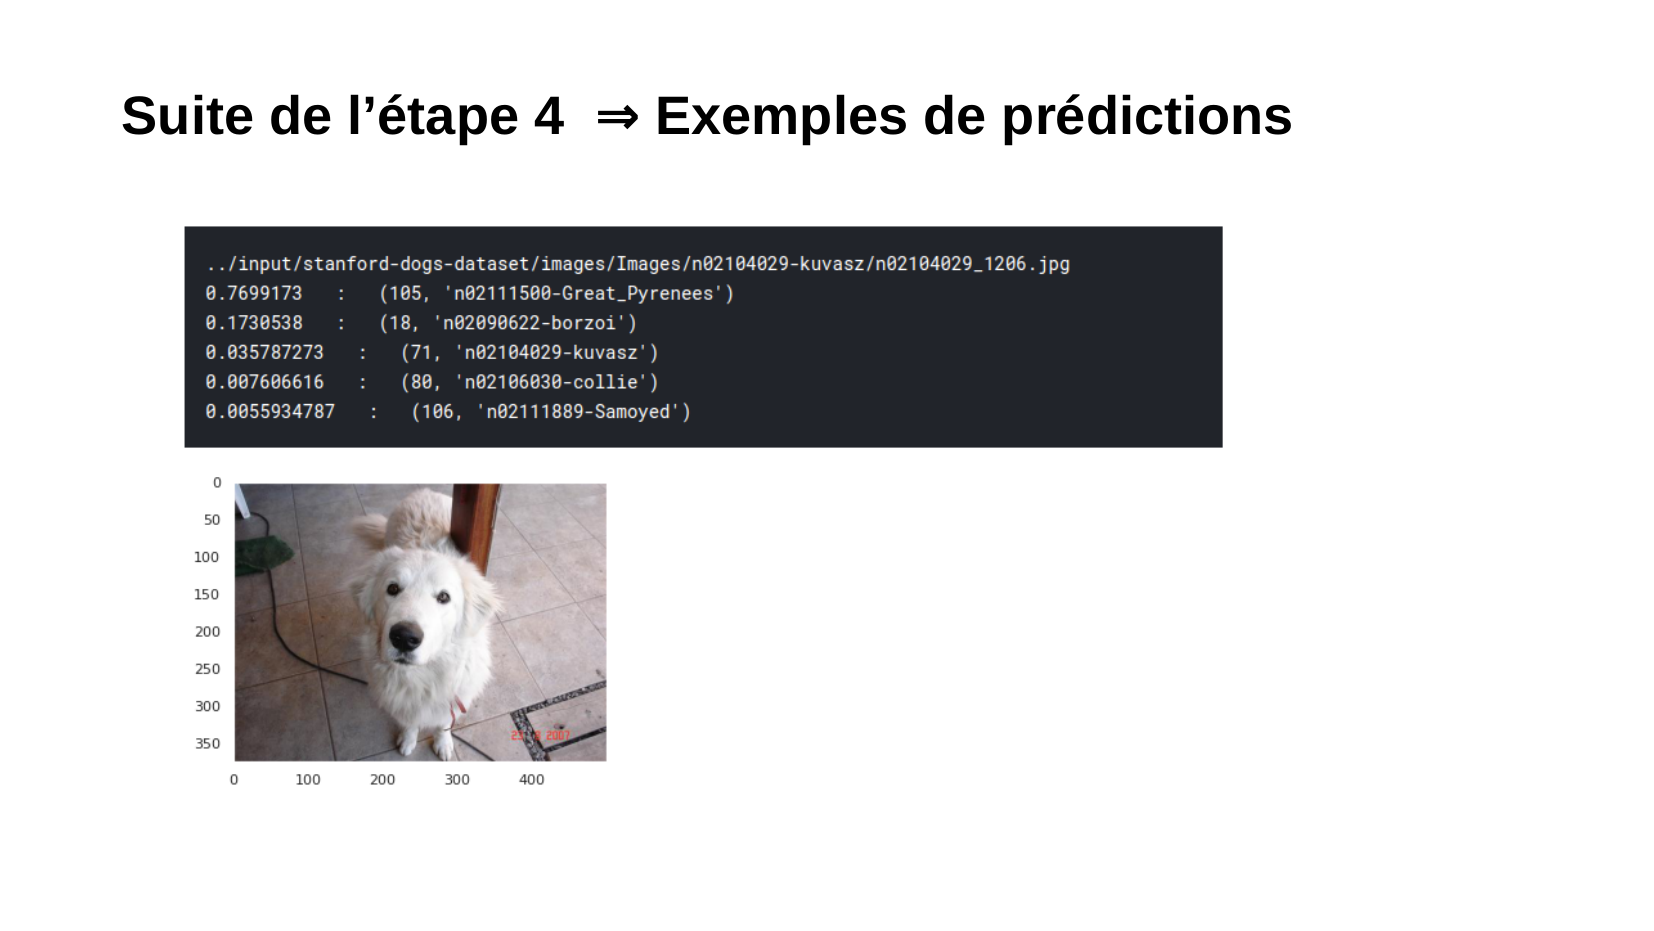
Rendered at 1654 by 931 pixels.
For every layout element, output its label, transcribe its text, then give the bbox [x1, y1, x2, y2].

picture [177, 224, 1246, 804]
text_box Suite de l’étape 4 ⇒ Exemples de prédictions [106, 78, 1305, 154]
